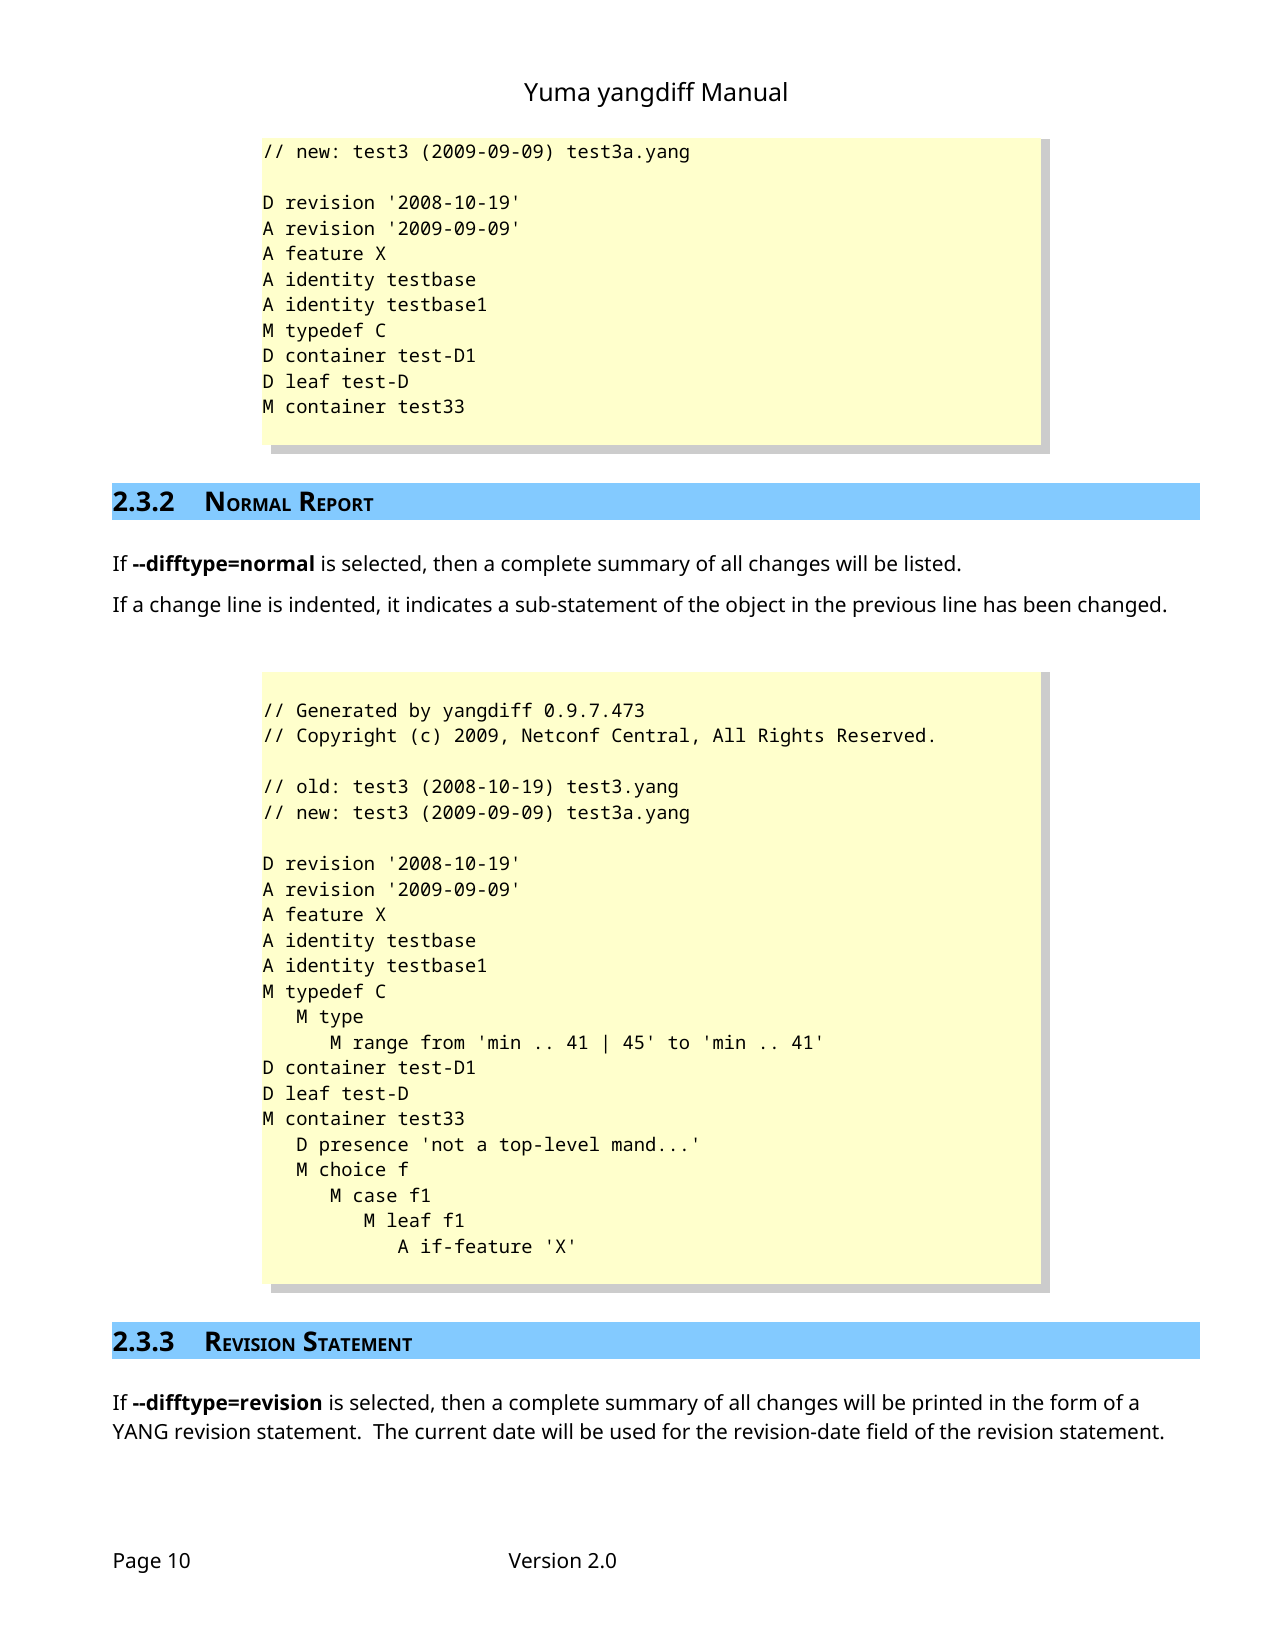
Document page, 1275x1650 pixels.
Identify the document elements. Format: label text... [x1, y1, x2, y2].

text D revision '2008-10-19' [262, 189, 1041, 215]
text // new: test3 (2009-09-09) test3a.yang [262, 799, 1041, 825]
text D presence 'not a top-level mand...' [262, 1131, 1041, 1157]
text D leaf test-D [262, 1080, 1041, 1106]
subtitle Normal Report [112, 483, 1200, 520]
text // old: test3 (2008-10-19) test3.yang [262, 774, 1041, 799]
text A feature X [262, 241, 1041, 266]
subtitle Revision Statement [112, 1322, 1200, 1359]
text If --difftype=revision is selected, then a complete summary of all changes will be printed in the form of a YANG revision statement. The current date will be used for the revision-date field of the revision statement. [112, 1388, 1200, 1445]
text M typedef C [262, 978, 1041, 1003]
text M range from 'min .. 41 | 45' to 'min .. 41' [262, 1029, 1041, 1054]
text A identity testbase1 [262, 952, 1041, 978]
text A if-feature 'X' [262, 1233, 1041, 1259]
text D revision '2008-10-19' [262, 850, 1041, 876]
text M container test33 [262, 394, 1041, 419]
text If a change line is indented, it indicates a sub-statement of the object in the previous line has been changed. [112, 590, 1200, 618]
text A identity testbase [262, 927, 1041, 952]
text D container test-D1 [262, 343, 1041, 368]
text M leaf f1 [262, 1208, 1041, 1233]
text M type [262, 1003, 1041, 1029]
text M typedef C [262, 317, 1041, 343]
text // Copyright (c) 2009, Netconf Central, All Rights Reserved. [262, 723, 1041, 748]
text A feature X [262, 901, 1041, 927]
text M container test33 [262, 1106, 1041, 1131]
text D container test-D1 [262, 1054, 1041, 1080]
text A identity testbase1 [262, 292, 1041, 317]
text M choice f [262, 1157, 1041, 1182]
text A revision '2009-09-09' [262, 215, 1041, 241]
text A revision '2009-09-09' [262, 876, 1041, 901]
text D leaf test-D [262, 368, 1041, 394]
text A identity testbase [262, 266, 1041, 292]
text // new: test3 (2009-09-09) test3a.yang [262, 138, 1041, 164]
text If --difftype=normal is selected, then a complete summary of all changes will be listed. [112, 549, 1200, 577]
text M case f1 [262, 1182, 1041, 1208]
text // Generated by yangdiff 0.9.7.473 [262, 697, 1041, 723]
